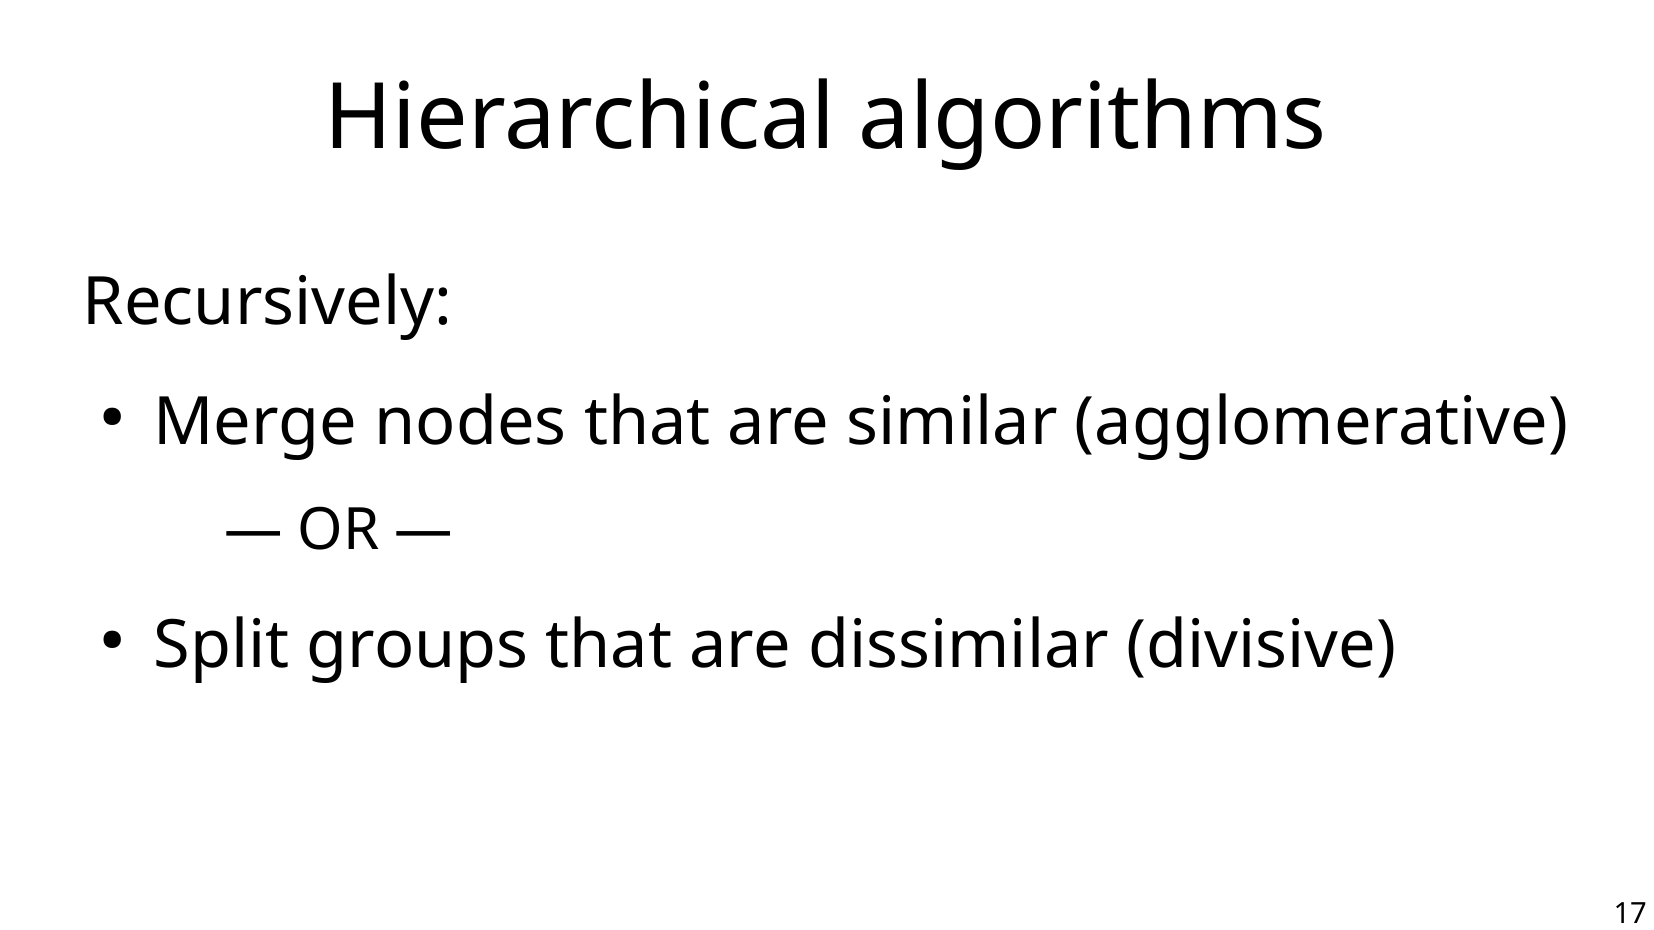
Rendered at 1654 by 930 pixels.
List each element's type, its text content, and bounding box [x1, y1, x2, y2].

list Recursively: Merge nodes that are similar (agglomerative) — OR — Split groups that are dissimilar (divisive) [82, 252, 1571, 793]
title Hierarchical algorithms [82, 1, 1571, 225]
